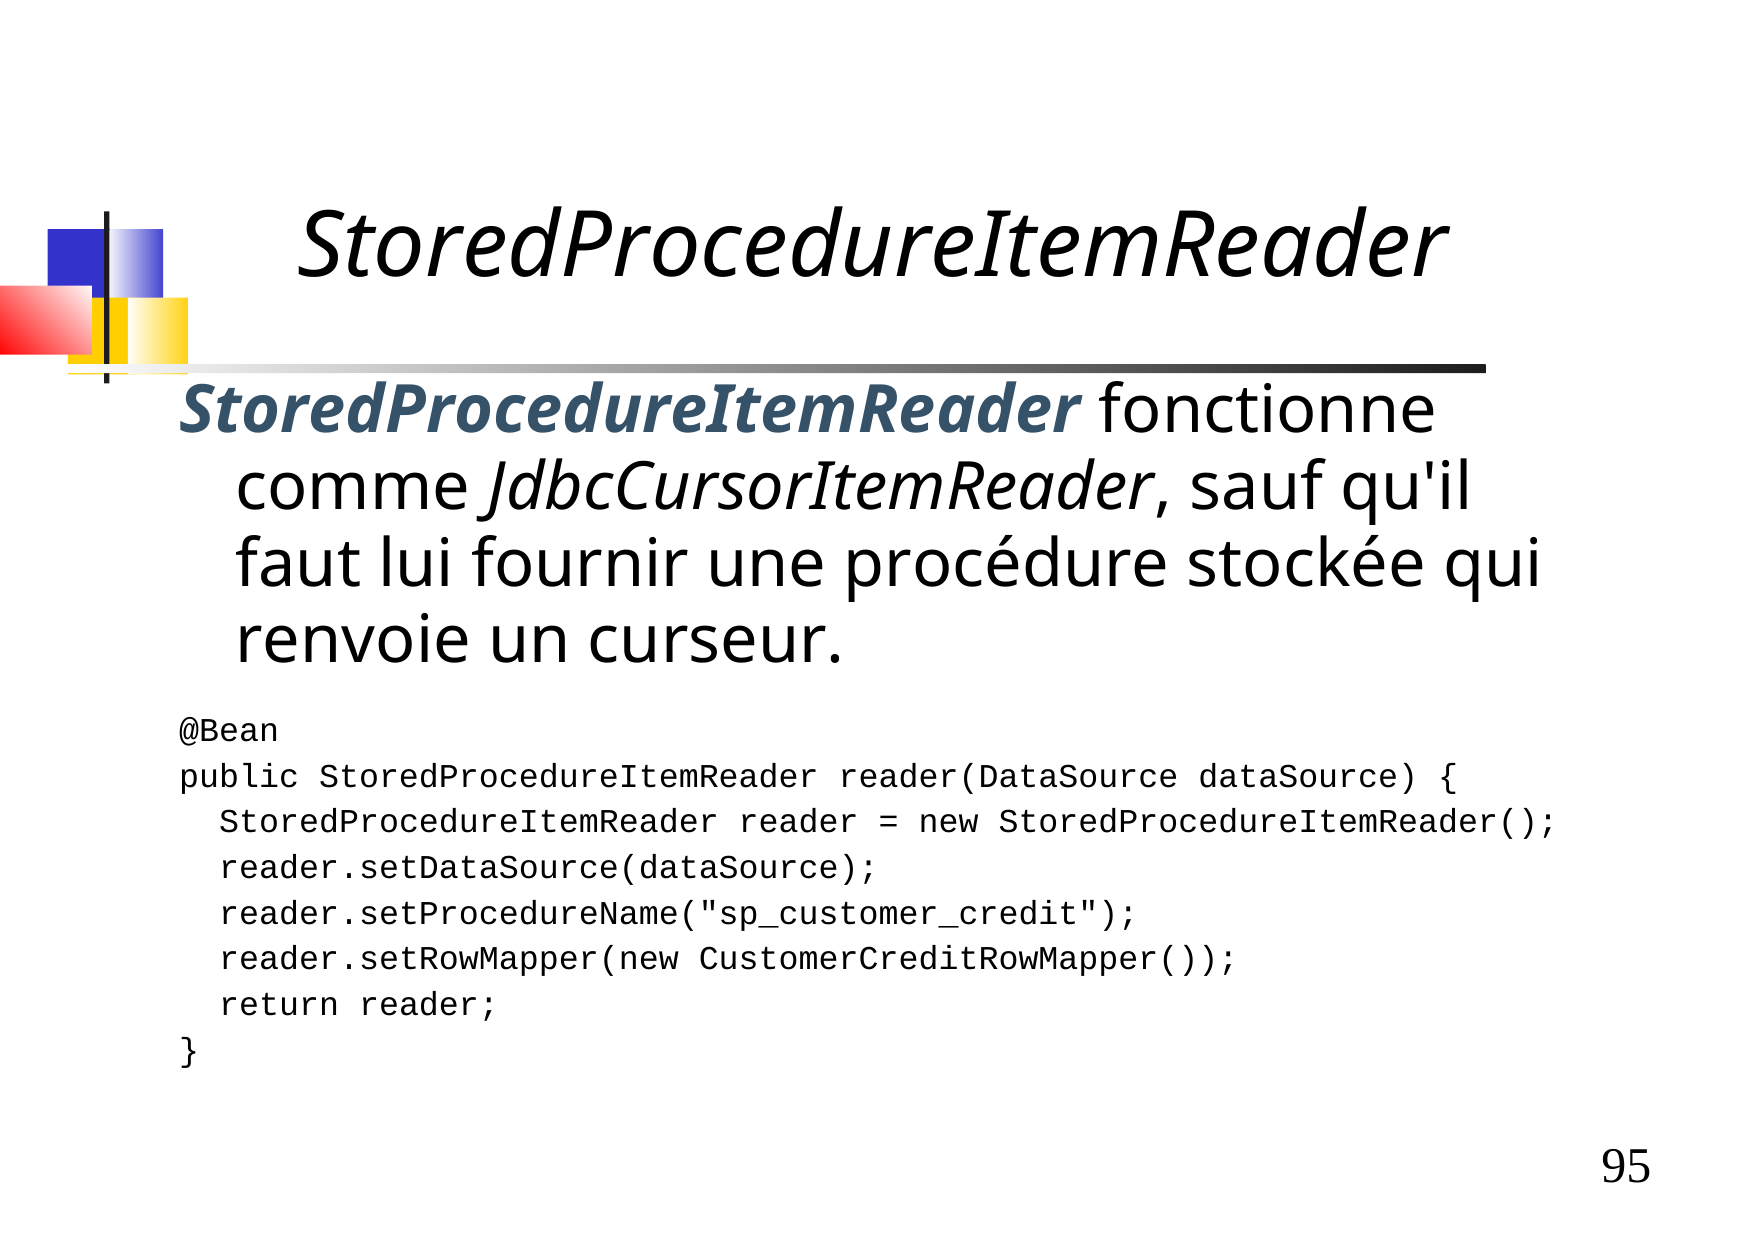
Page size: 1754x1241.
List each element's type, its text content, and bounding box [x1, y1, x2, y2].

title StoredProcedureItemReader [179, 139, 1567, 351]
list StoredProcedureItemReader fonctionne comme JdbcCursorItemReader, sauf qu'il faut lui fournir une procédure stockée qui renvoie un curseur. @Bean public StoredProcedureItemReader reader(DataSource dataSource) { StoredProcedureItemReader reader = new StoredProcedureItemReader(); reader.setDataSource(dataSource); reader.setProcedureName("sp_customer_credit"); reader.setRowMapper(new CustomerCreditRowMapper()); return reader; } [179, 371, 1567, 1091]
